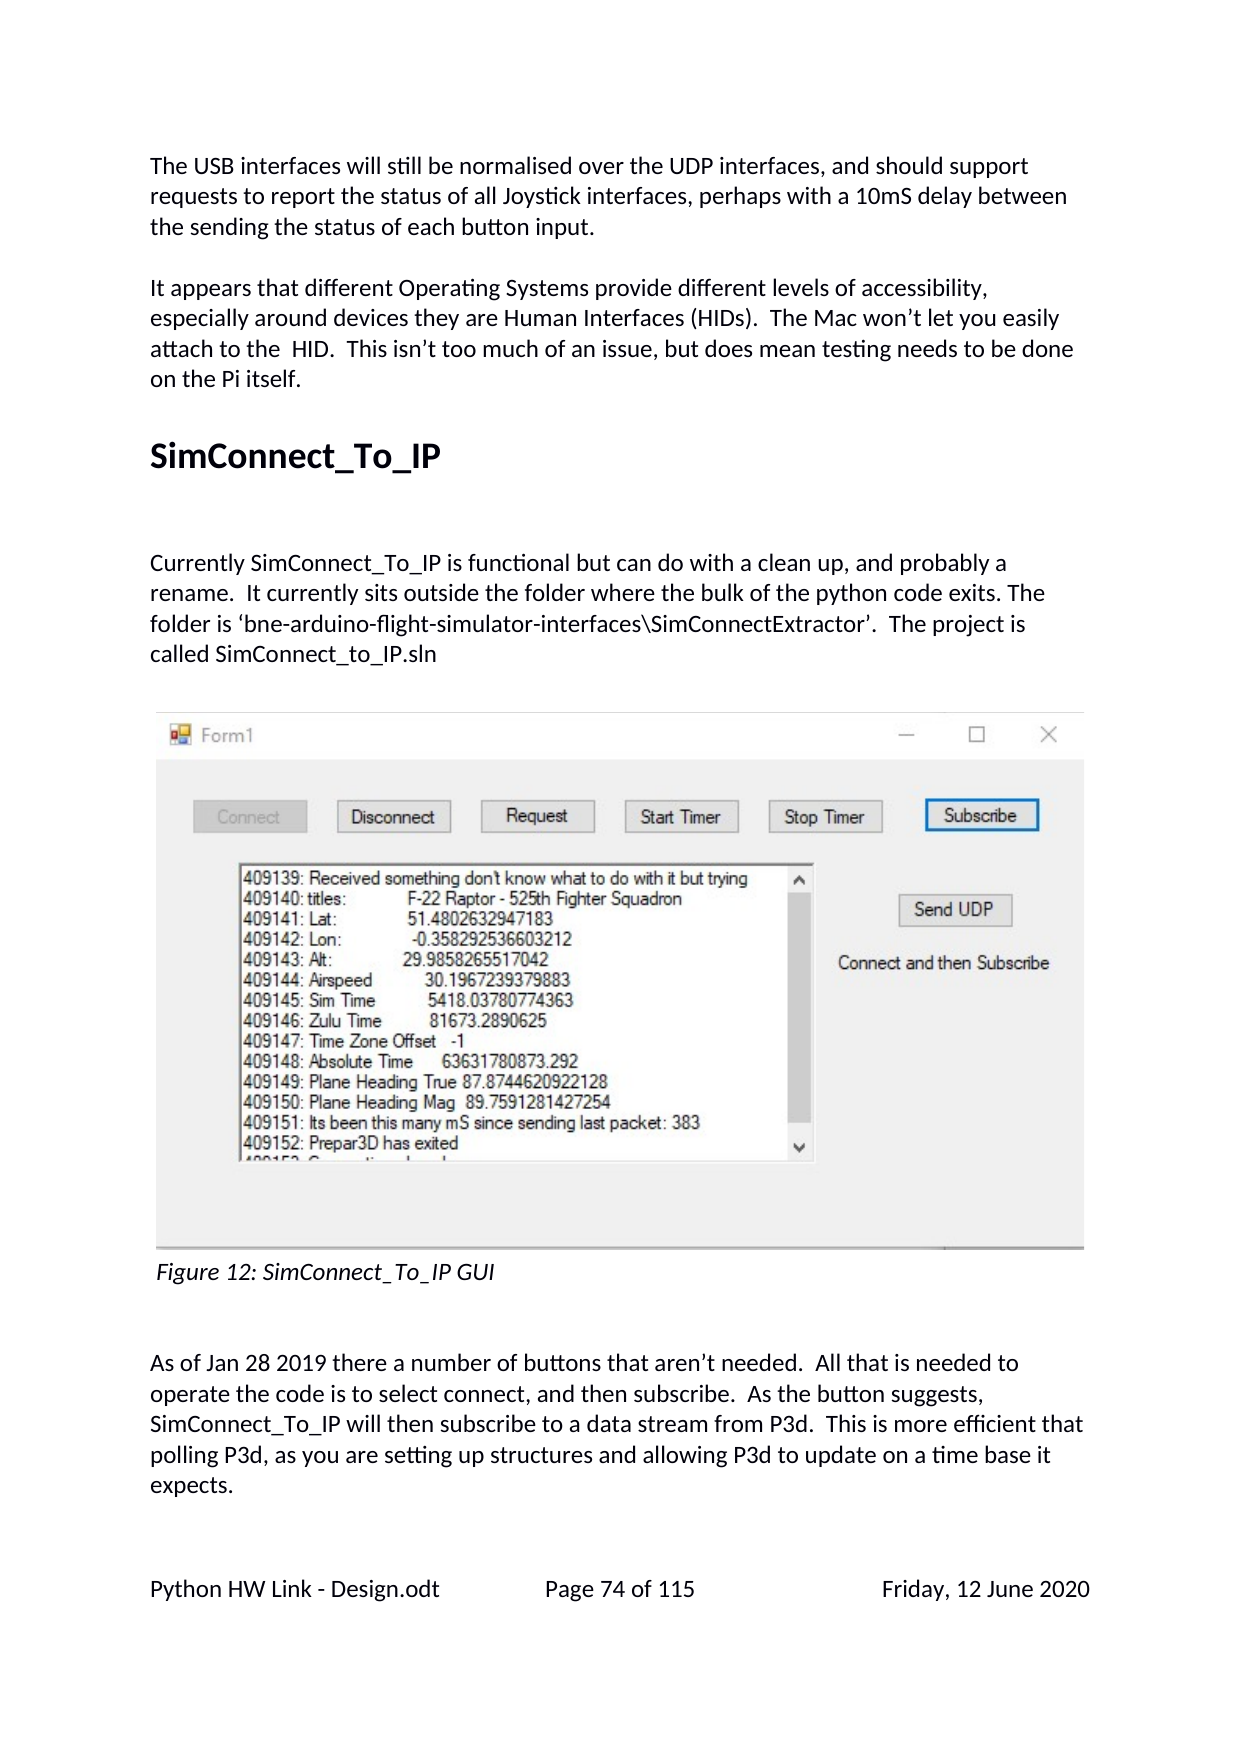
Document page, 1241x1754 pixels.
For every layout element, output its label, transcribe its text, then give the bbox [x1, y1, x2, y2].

text As of Jan 28 2019 there a number of buttons that aren’t needed. All that is needed to operate the code is to select connect, and then subscribe. As the button suggests, SimConnect_To_IP will then subscribe to a data stream from P3d. This is more efficient that polling P3d, as you are setting up structures and allowing P3d to update on a time base it expects. [150, 1347, 1090, 1500]
text Currently SimConnect_To_IP is functional but can do with a clean up, and probably a rename. It currently sits outside the folder where the bulk of the python code exits. The folder is ‘bne-arduino-flight-simulator-interfaces\SimConnectExtractor’. The project is called SimConnect_to_IP.sln [150, 547, 1090, 669]
picture [156, 712, 1085, 1250]
text The USB interfaces will still be normalised over the UDP interfaces, and should support requests to report the status of all Joystick interfaces, perhaps with a 10mS delay between the sending the status of each button input. [150, 150, 1090, 242]
text Figure 12: SimConnect_To_IP GUI [156, 1250, 1084, 1286]
text It appears that different Operating Systems provide different levels of accessibility, especially around devices they are Human Interfaces (HIDs). The Mac won’t let you easily attach to the HID. This isn’t too much of an issue, but does mean testing needs to be done on the Pi itself. [150, 272, 1090, 394]
subtitle SimConnect_To_IP [150, 432, 1090, 477]
